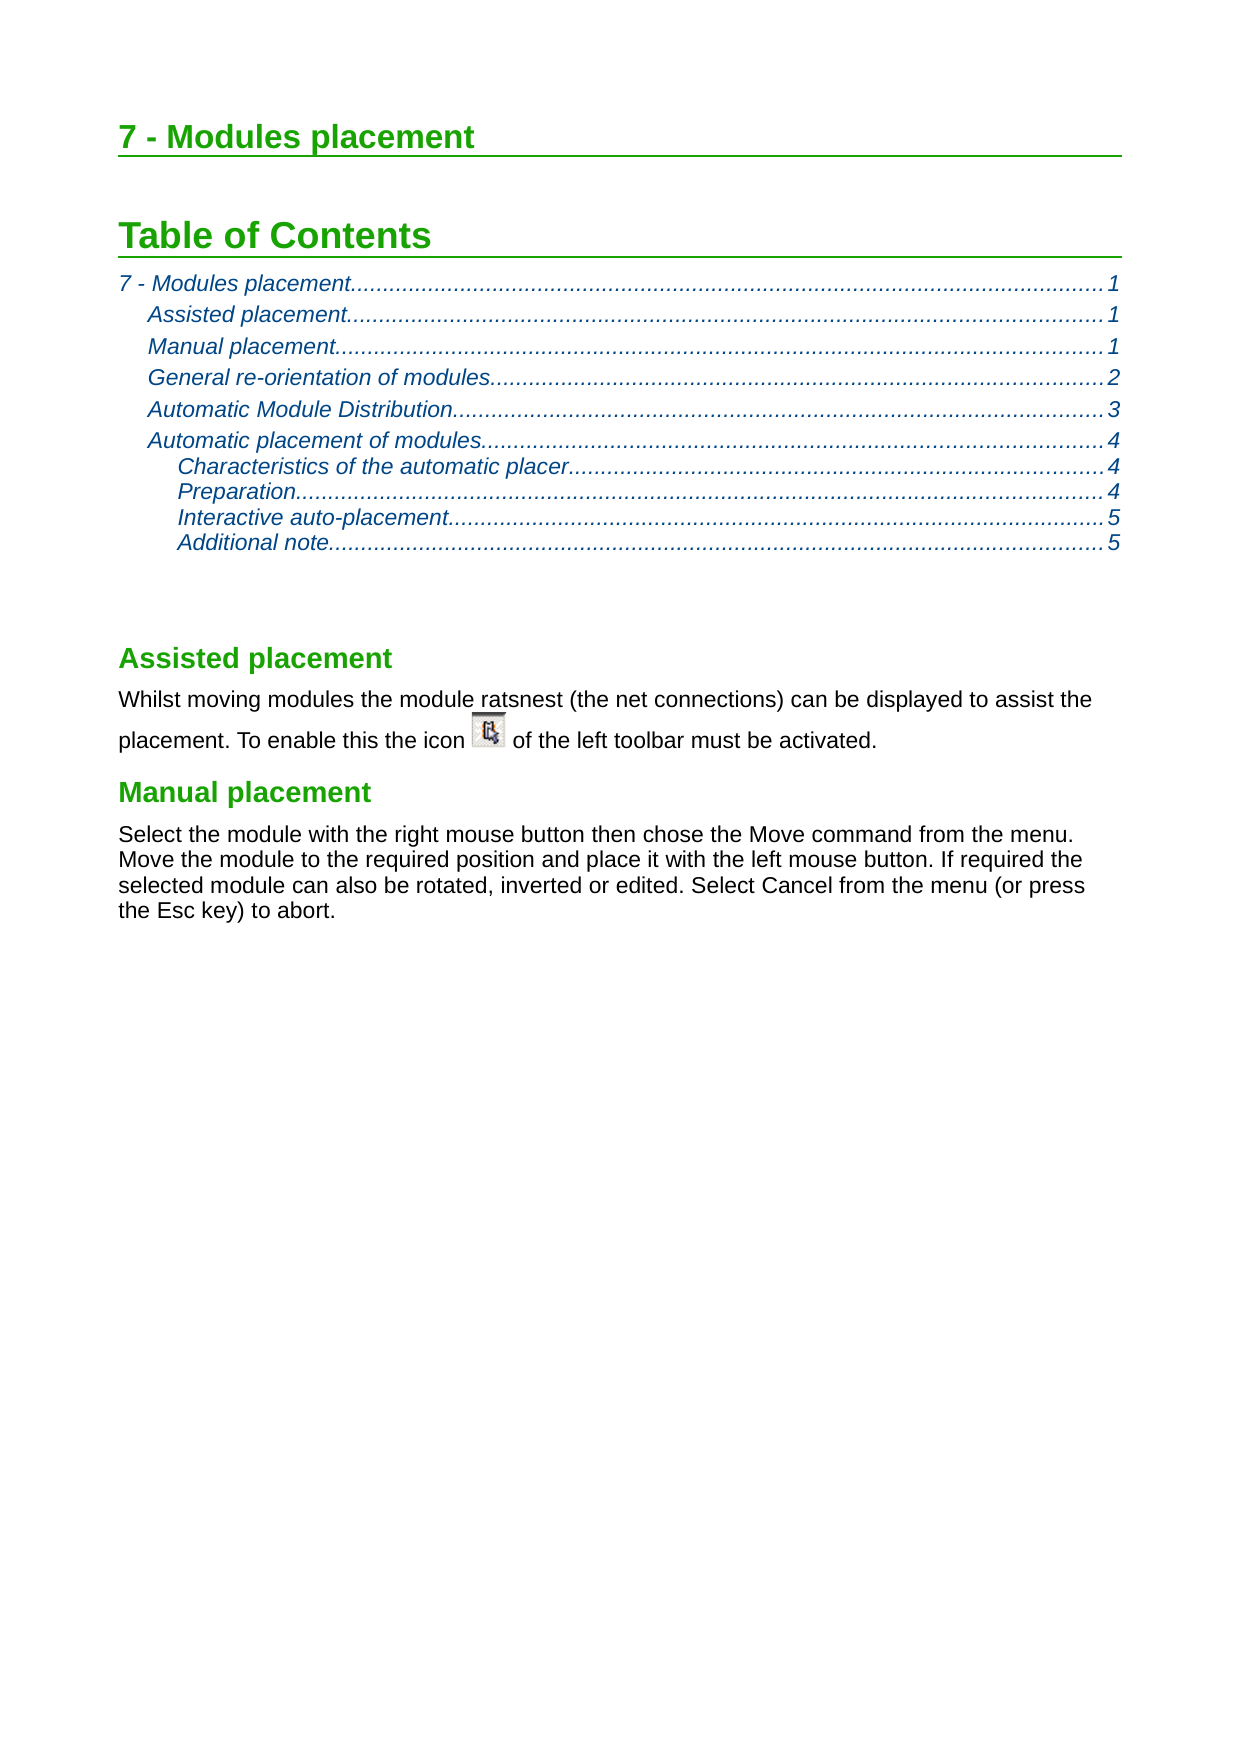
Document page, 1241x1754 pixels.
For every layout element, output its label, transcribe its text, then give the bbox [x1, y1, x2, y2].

text 7 - Modules placement 1 [118, 271, 1122, 296]
picture [471, 712, 507, 749]
text Whilst moving modules the module ratsnest (the net connections) can be displayed to assist the placement. To enable this the icon of the left toolbar must be activated. [118, 687, 1122, 753]
text General re-orientation of modules 2 [148, 365, 1122, 390]
text Interactive auto-placement 5 [177, 504, 1122, 530]
text Preparation 4 [177, 479, 1122, 504]
text Automatic Module Distribution 3 [148, 396, 1122, 422]
text Additional note 5 [177, 530, 1122, 555]
text Characteristics of the automatic placer 4 [177, 453, 1122, 479]
text Select the module with the right mouse button then chose the Move command from the menu. Move the module to the required position and place it with the left mouse button. If required the selected module can also be rotated, inverted or edited. Select Cancel from the menu (or press the Esc key) to abort. [118, 821, 1122, 923]
text Manual placement 1 [148, 333, 1122, 359]
subtitle Assisted placement [118, 642, 1122, 675]
subtitle Modules placement [118, 118, 1122, 155]
text Assisted placement 1 [148, 302, 1122, 327]
subtitle Manual placement [118, 776, 1122, 809]
text Table of Contents [118, 214, 1122, 256]
text Automatic placement of modules 4 [148, 428, 1122, 453]
